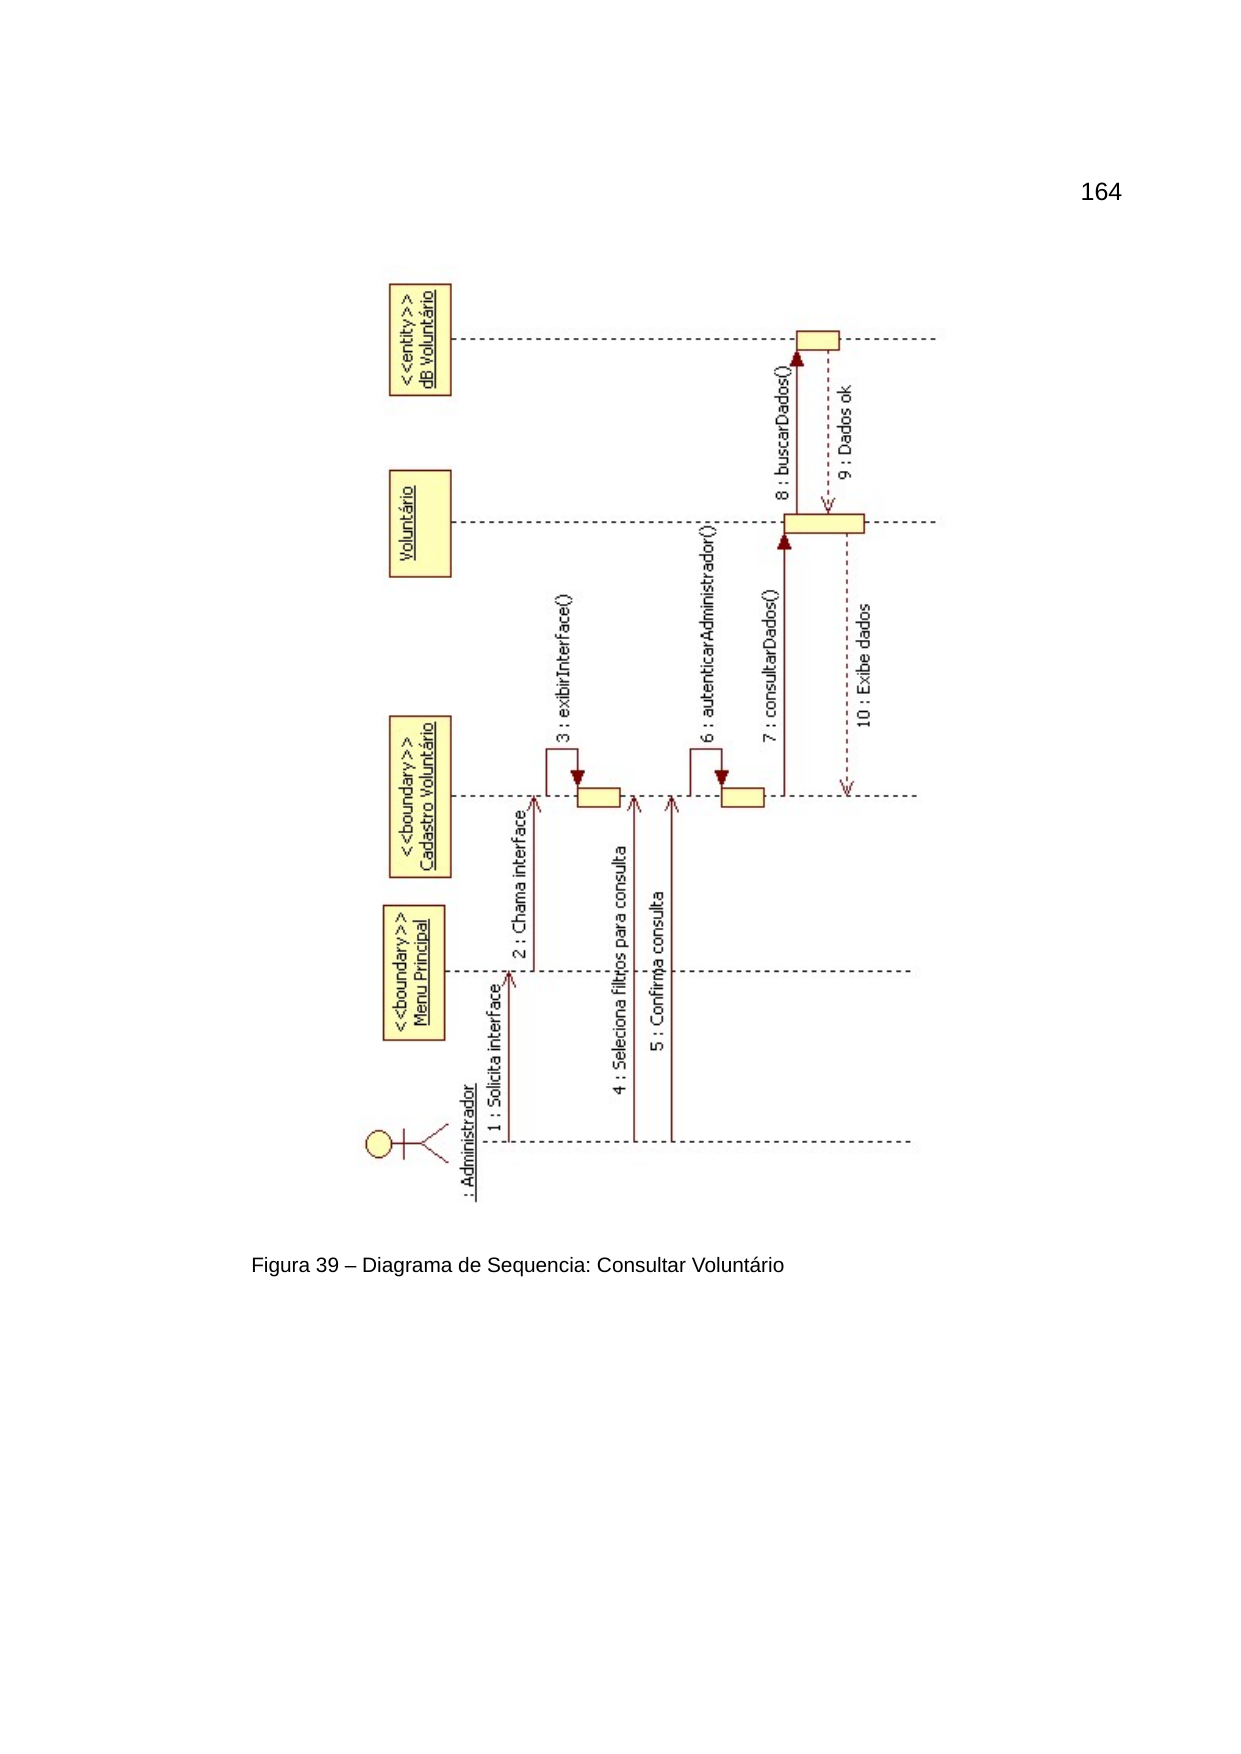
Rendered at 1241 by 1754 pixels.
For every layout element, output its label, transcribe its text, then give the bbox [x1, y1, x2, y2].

picture [333, 265, 967, 1254]
text Figura 39 – Diagrama de Sequencia: Consultar Voluntário [177, 1254, 1122, 1277]
